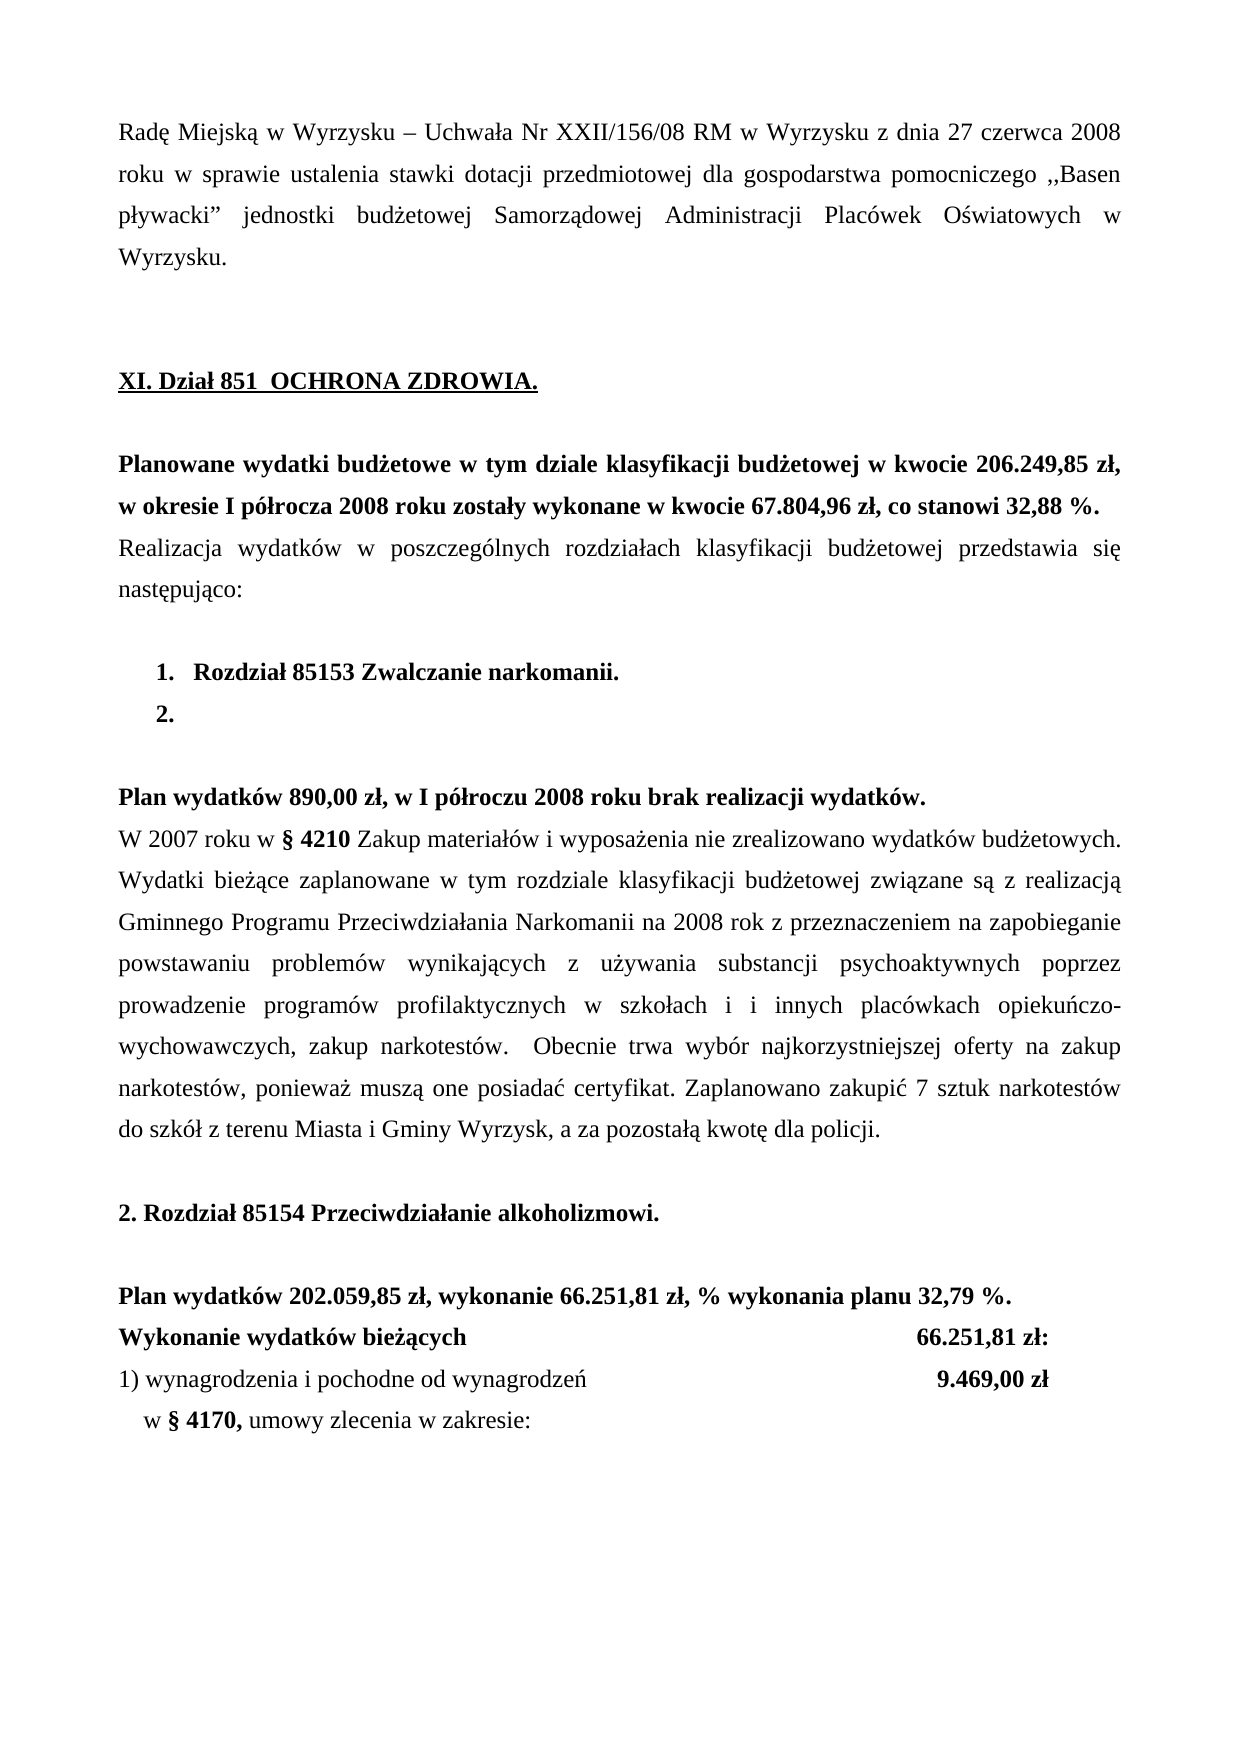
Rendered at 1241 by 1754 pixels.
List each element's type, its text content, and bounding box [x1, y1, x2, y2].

text Wykonanie wydatków bieżących 66.251,81 zł: [118, 1323, 1122, 1351]
text Radę Miejską w Wyrzysku – Uchwała Nr XXII/156/08 RM w Wyrzysku z dnia 27 czerwca 2008 roku w sprawie ustalenia stawki dotacji przedmiotowej dla gospodarstwa pomocniczego ,,Basen pływacki” jednostki budżetowej Samorządowej Administracji Placówek Oświatowych w Wyrzysku. [118, 118, 1122, 271]
text w § 4170, umowy zlecenia w zakresie: [118, 1407, 1122, 1434]
text Plan wydatków 202.059,85 zł, wykonanie 66.251,81 zł, % wykonania planu 32,79 %. [118, 1282, 1122, 1309]
text 2. Rozdział 85154 Przeciwdziałanie alkoholizmowi. [118, 1199, 1122, 1226]
text XI. Dział 851 OCHRONA ZDROWIA. [118, 367, 1122, 395]
text Planowane wydatki budżetowe w tym dziale klasyfikacji budżetowej w kwocie 206.249,85 zł, w okresie I półrocza 2008 roku zostały wykonane w kwocie 67.804,96 zł, co stanowi 32,88 %. [118, 451, 1122, 520]
text Plan wydatków 890,00 zł, w I półroczu 2008 roku brak realizacji wydatków. [118, 783, 1122, 811]
text 1) wynagrodzenia i pochodne od wynagrodzeń 9.469,00 zł [118, 1365, 1122, 1393]
text W 2007 roku w § 4210 Zakup materiałów i wyposażenia nie zrealizowano wydatków budżetowych. Wydatki bieżące zaplanowane w tym rozdziale klasyfikacji budżetowej związane są z realizacją Gminnego Programu Przeciwdziałania Narkomanii na 2008 rok z przeznaczeniem na zapobieganie powstawaniu problemów wynikających z używania substancji psychoaktywnych poprzez prowadzenie programów profilaktycznych w szkołach i i innych placówkach opiekuńczo-wychowawczych, zakup narkotestów. Obecnie trwa wybór najkorzystniejszej oferty na zakup narkotestów, ponieważ muszą one posiadać certyfikat. Zaplanowano zakupić 7 sztuk narkotestów do szkół z terenu Miasta i Gminy Wyrzysk, a za pozostałą kwotę dla policji. [118, 825, 1122, 1143]
text Realizacja wydatków w poszczególnych rozdziałach klasyfikacji budżetowej przedstawia się następująco: [118, 534, 1122, 603]
list Rozdział 85153 Zwalczanie narkomanii. [156, 658, 1122, 686]
